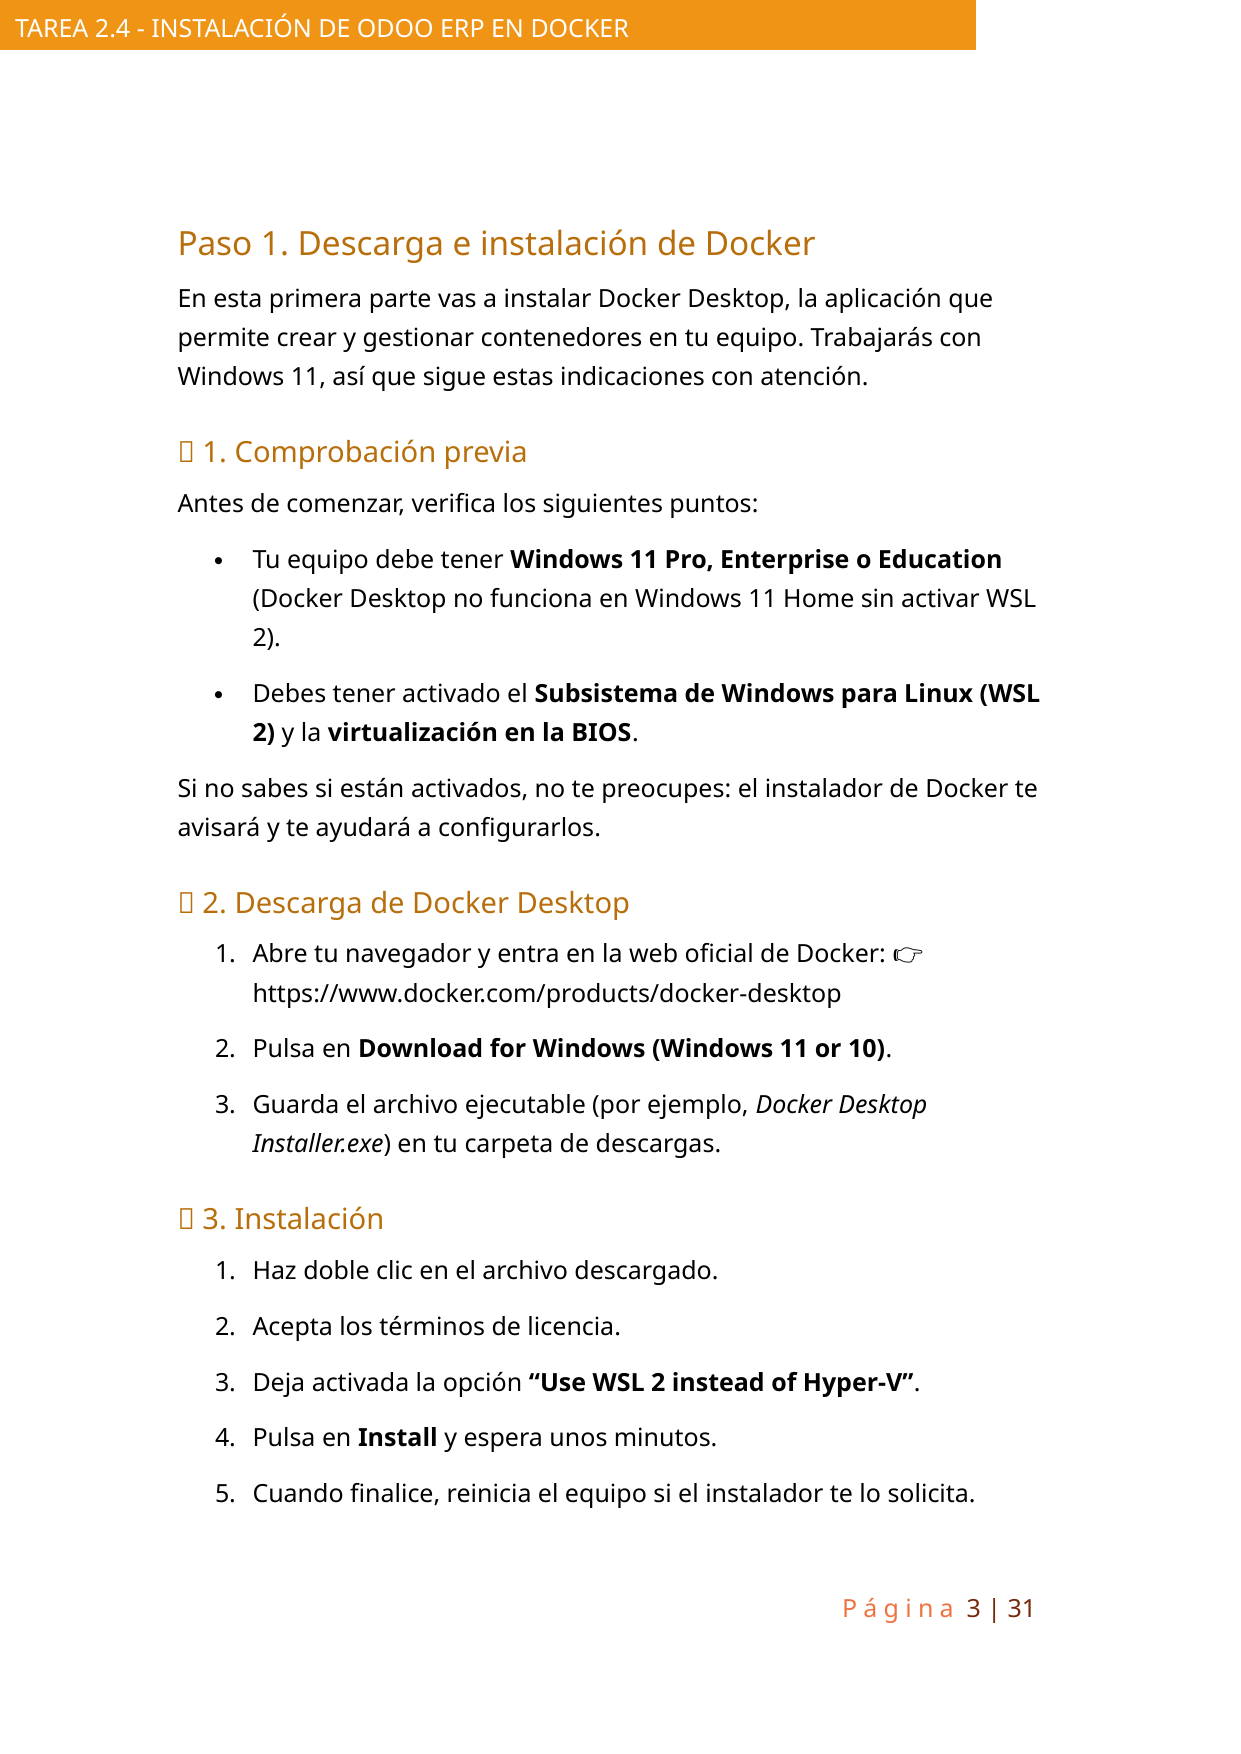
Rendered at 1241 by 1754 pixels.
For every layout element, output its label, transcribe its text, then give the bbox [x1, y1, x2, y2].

list Cuando finalice, reinicia el equipo si el instalador te lo solicita. [215, 1476, 1063, 1510]
list Debes tener activado el Subsistema de Windows para Linux (WSL 2) y la virtualización en la BIOS. [215, 675, 1063, 749]
text En esta primera parte vas a instalar Docker Desktop, la aplicación que permite crear y gestionar contenedores en tu equipo. Trabajarás con Windows 11, así que sigue estas indicaciones con atención. [177, 281, 1063, 393]
list Abre tu navegador y entra en la web oficial de Docker: 👉 https://www.docker.com/products/docker-desktop [215, 936, 1063, 1009]
list Pulsa en Download for Windows (Windows 11 or 10). [215, 1031, 1063, 1065]
subtitle 🔹 3. Instalación [177, 1198, 1063, 1238]
subtitle 🔹 2. Descarga de Docker Desktop [177, 882, 1063, 922]
list Haz doble clic en el archivo descargado. [215, 1252, 1063, 1287]
list Deja activada la opción “Use WSL 2 instead of Hyper-V”. [215, 1364, 1063, 1398]
subtitle 🔹 1. Comprobación previa [177, 431, 1063, 471]
list Pulsa en Install y espera unos minutos. [215, 1420, 1063, 1454]
list Acepta los términos de licencia. [215, 1308, 1063, 1342]
subtitle Paso 1. Descarga e instalación de Docker [177, 220, 1063, 266]
list Tu equipo debe tener Windows 11 Pro, Enterprise o Education (Docker Desktop no funciona en Windows 11 Home sin activar WSL 2). [215, 541, 1063, 654]
list Guarda el archivo ejecutable (por ejemplo, Docker Desktop Installer.exe) en tu carpeta de descargas. [215, 1087, 1063, 1160]
text Si no sabes si están activados, no te preocupes: el instalador de Docker te avisará y te ayudará a configurarlos. [177, 770, 1063, 844]
text Antes de comenzar, verifica los siguientes puntos: [177, 485, 1063, 519]
